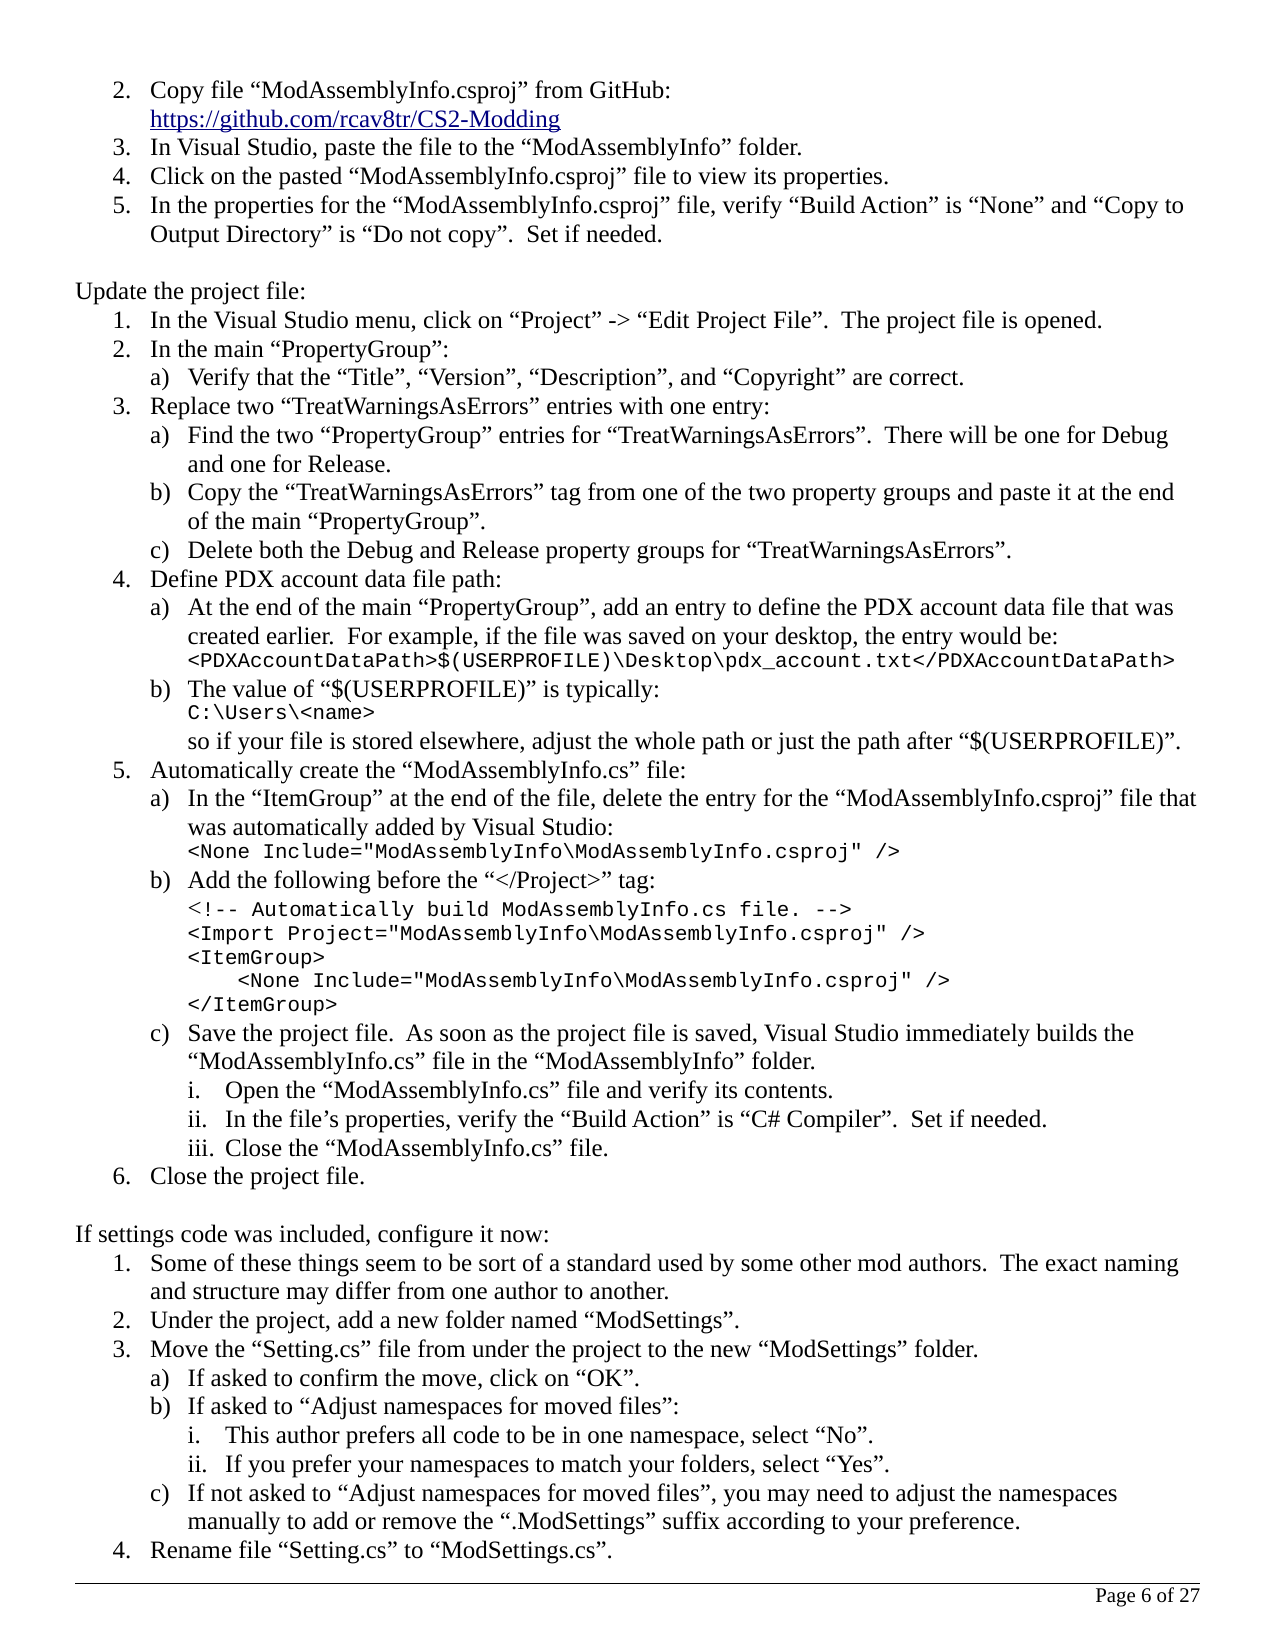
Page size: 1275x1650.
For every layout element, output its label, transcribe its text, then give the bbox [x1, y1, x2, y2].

list Copy file “ModAssemblyInfo.csproj” from GitHub: https://github.com/rcav8tr/CS2-Modding [112, 75, 1200, 132]
list Define PDX account data file path: [112, 564, 1200, 592]
list At the end of the main “PropertyGroup”, add an entry to define the PDX account data file that was created earlier. For example, if the file was saved on your desktop, the entry would be: <PDXAccountDataPath>$(USERPROFILE)\Desktop\pdx_account.txt</PDXAccountDataPath> [150, 592, 1200, 674]
list Some of these things seem to be sort of a standard used by some other mod authors. The exact naming and structure may differ from one author to another. [112, 1248, 1200, 1305]
list If you prefer your namespaces to match your folders, select “Yes”. [187, 1449, 1200, 1478]
list This author prefers all code to be in one namespace, select “No”. [187, 1420, 1200, 1449]
list In Visual Studio, paste the file to the “ModAssemblyInfo” folder. [112, 132, 1200, 161]
list In the main “PropertyGroup”: [112, 334, 1200, 362]
list In the “ItemGroup” at the end of the file, delete the entry for the “ModAssemblyInfo.csproj” file that was automatically added by Visual Studio: <None Include="ModAssemblyInfo\ModAssemblyInfo.csproj" /> [150, 783, 1200, 865]
list In the properties for the “ModAssemblyInfo.csproj” file, verify “Build Action” is “None” and “Copy to Output Directory” is “Do not copy”. Set if needed. [112, 190, 1200, 247]
list Verify that the “Title”, “Version”, “Description”, and “Copyright” are correct. [150, 362, 1200, 391]
text If settings code was included, configure it now: [75, 1219, 1200, 1248]
list Click on the pasted “ModAssemblyInfo.csproj” file to view its properties. [112, 161, 1200, 190]
list In the file’s properties, verify the “Build Action” is “C# Compiler”. Set if needed. [187, 1104, 1200, 1133]
list If asked to confirm the move, click on “OK”. [150, 1363, 1200, 1391]
list Find the two “PropertyGroup” entries for “TreatWarningsAsErrors”. There will be one for Debug and one for Release. [150, 420, 1200, 477]
list Move the “Setting.cs” file from under the project to the new “ModSettings” folder. [112, 1334, 1200, 1363]
list Save the project file. As soon as the project file is saved, Visual Studio immediately builds the “ModAssemblyInfo.cs” file in the “ModAssemblyInfo” folder. [150, 1018, 1200, 1075]
list Automatically create the “ModAssemblyInfo.cs” file: [112, 755, 1200, 783]
list Delete both the Debug and Release property groups for “TreatWarningsAsErrors”. [150, 535, 1200, 564]
list If not asked to “Adjust namespaces for moved files”, you may need to adjust the namespaces manually to add or remove the “.ModSettings” suffix according to your preference. [150, 1478, 1200, 1535]
list Close the “ModAssemblyInfo.cs” file. [187, 1133, 1200, 1161]
list Under the project, add a new folder named “ModSettings”. [112, 1305, 1200, 1334]
list Add the following before the “</Project>” tag: <!-- Automatically build ModAssemblyInfo.cs file. --> <Import Project="ModAssemblyInfo\ModAssemblyInfo.csproj" /> <ItemGroup> <None Include="ModAssemblyInfo\ModAssemblyInfo.csproj" /> </ItemGroup> [150, 865, 1200, 1018]
list Replace two “TreatWarningsAsErrors” entries with one entry: [112, 391, 1200, 420]
list Rename file “Setting.cs” to “ModSettings.cs”. [112, 1535, 1200, 1564]
list Close the project file. [112, 1161, 1200, 1190]
list Copy the “TreatWarningsAsErrors” tag from one of the two property groups and paste it at the end of the main “PropertyGroup”. [150, 477, 1200, 535]
list The value of “$(USERPROFILE)” is typically: C:\Users\<name> so if your file is stored elsewhere, adjust the whole path or just the path after “$(USERPROFILE)”. [150, 674, 1200, 755]
list Open the “ModAssemblyInfo.cs” file and verify its contents. [187, 1075, 1200, 1104]
list If asked to “Adjust namespaces for moved files”: [150, 1391, 1200, 1420]
list In the Visual Studio menu, click on “Project” -> “Edit Project File”. The project file is opened. [112, 305, 1200, 334]
text Update the project file: [75, 276, 1200, 305]
